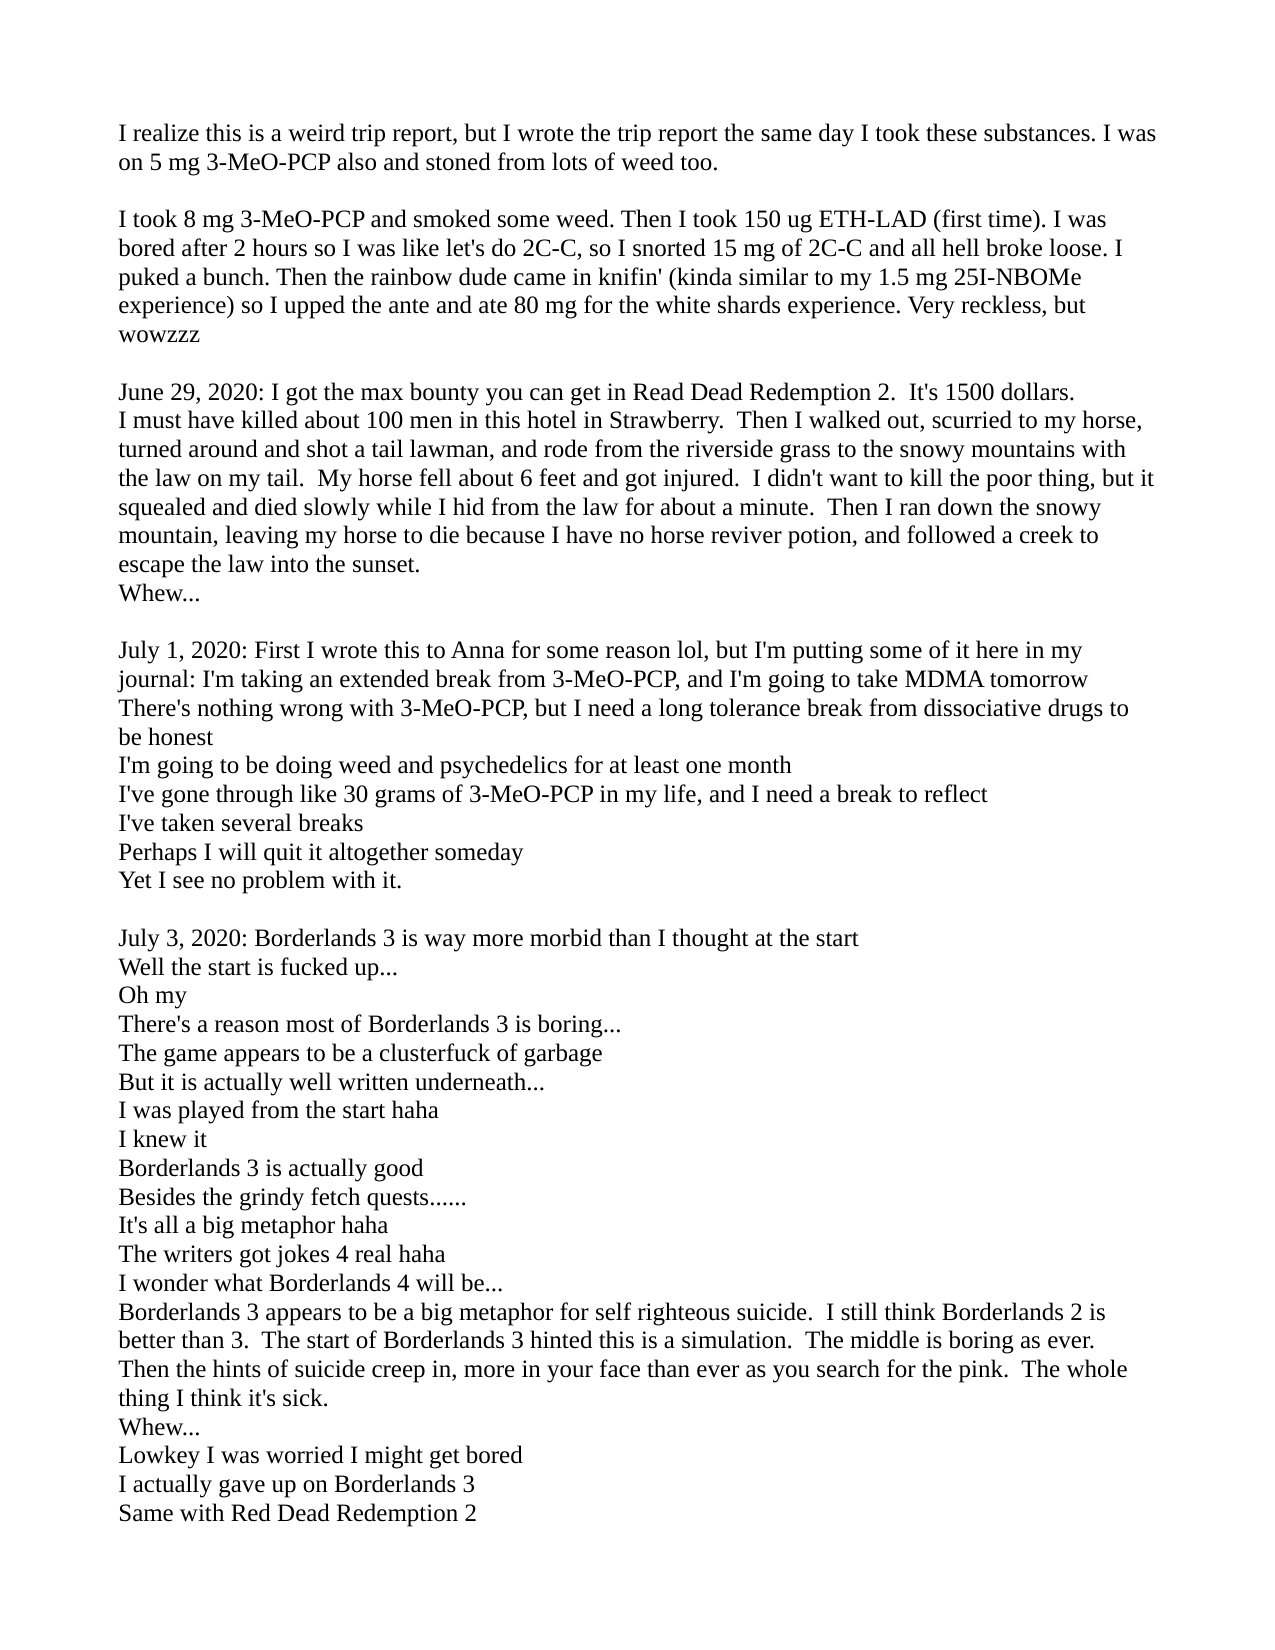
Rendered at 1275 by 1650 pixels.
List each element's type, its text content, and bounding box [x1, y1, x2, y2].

text I've gone through like 30 grams of 3-MeO-PCP in my life, and I need a break to reflect [118, 779, 1157, 808]
text I realize this is a weird trip report, but I wrote the trip report the same day I took these substances. I was on 5 mg 3-MeO-PCP also and stoned from lots of weed too. [118, 118, 1157, 176]
text Perhaps I will quit it altogether someday [118, 837, 1157, 866]
text I actually gave up on Borderlands 3 [118, 1469, 1157, 1498]
text Borderlands 3 is actually good [118, 1153, 1157, 1182]
text But it is actually well written underneath... [118, 1067, 1157, 1096]
text The writers got jokes 4 real haha [118, 1239, 1157, 1268]
text I knew it [118, 1124, 1157, 1153]
text Oh my [118, 981, 1157, 1009]
text Besides the grindy fetch quests...... [118, 1182, 1157, 1211]
text I've taken several breaks [118, 808, 1157, 837]
text There's a reason most of Borderlands 3 is boring... [118, 1009, 1157, 1038]
text There's nothing wrong with 3-MeO-PCP, but I need a long tolerance break from dissociative drugs to be honest [118, 693, 1157, 751]
text Well the start is fucked up... [118, 952, 1157, 981]
text Same with Red Dead Redemption 2 [118, 1498, 1157, 1527]
text Whew... [118, 578, 1157, 607]
text The game appears to be a clusterfuck of garbage [118, 1038, 1157, 1067]
text It's all a big metaphor haha [118, 1211, 1157, 1239]
text July 1, 2020: First I wrote this to Anna for some reason lol, but I'm putting some of it here in my journal: I'm taking an extended break from 3-MeO-PCP, and I'm going to take MDMA tomorrow [118, 636, 1157, 693]
text Yet I see no problem with it. [118, 866, 1157, 894]
text I was played from the start haha [118, 1096, 1157, 1124]
text I'm going to be doing weed and psychedelics for at least one month [118, 751, 1157, 779]
text I must have killed about 100 men in this hotel in Strawberry. Then I walked out, scurried to my horse, turned around and shot a tail lawman, and rode from the riverside grass to the snowy mountains with the law on my tail. My horse fell about 6 feet and got injured. I didn't want to kill the poor thing, but it squealed and died slowly while I hid from the law for about a minute. Then I ran down the snowy mountain, leaving my horse to die because I have no horse reviver potion, and followed a creek to escape the law into the sunset. [118, 406, 1157, 578]
text I took 8 mg 3-MeO-PCP and smoked some weed. Then I took 150 ug ETH-LAD (first time). I was bored after 2 hours so I was like let's do 2C-C, so I snorted 15 mg of 2C-C and all hell broke loose. I puked a bunch. Then the rainbow dude came in knifin' (kinda similar to my 1.5 mg 25I-NBOMe experience) so I upped the ante and ate 80 mg for the white shards experience. Very reckless, but wowzzz [118, 204, 1157, 348]
text July 3, 2020: Borderlands 3 is way more morbid than I thought at the start [118, 923, 1157, 952]
text Lowkey I was worried I might get bored [118, 1441, 1157, 1469]
text June 29, 2020: I got the max bounty you can get in Read Dead Redemption 2. It's 1500 dollars. [118, 377, 1157, 406]
text Whew... [118, 1412, 1157, 1441]
text Borderlands 3 appears to be a big metaphor for self righteous suicide. I still think Borderlands 2 is better than 3. The start of Borderlands 3 hinted this is a simulation. The middle is boring as ever. Then the hints of suicide creep in, more in your face than ever as you search for the pink. The whole thing I think it's sick. [118, 1297, 1157, 1412]
text I wonder what Borderlands 4 will be... [118, 1268, 1157, 1297]
